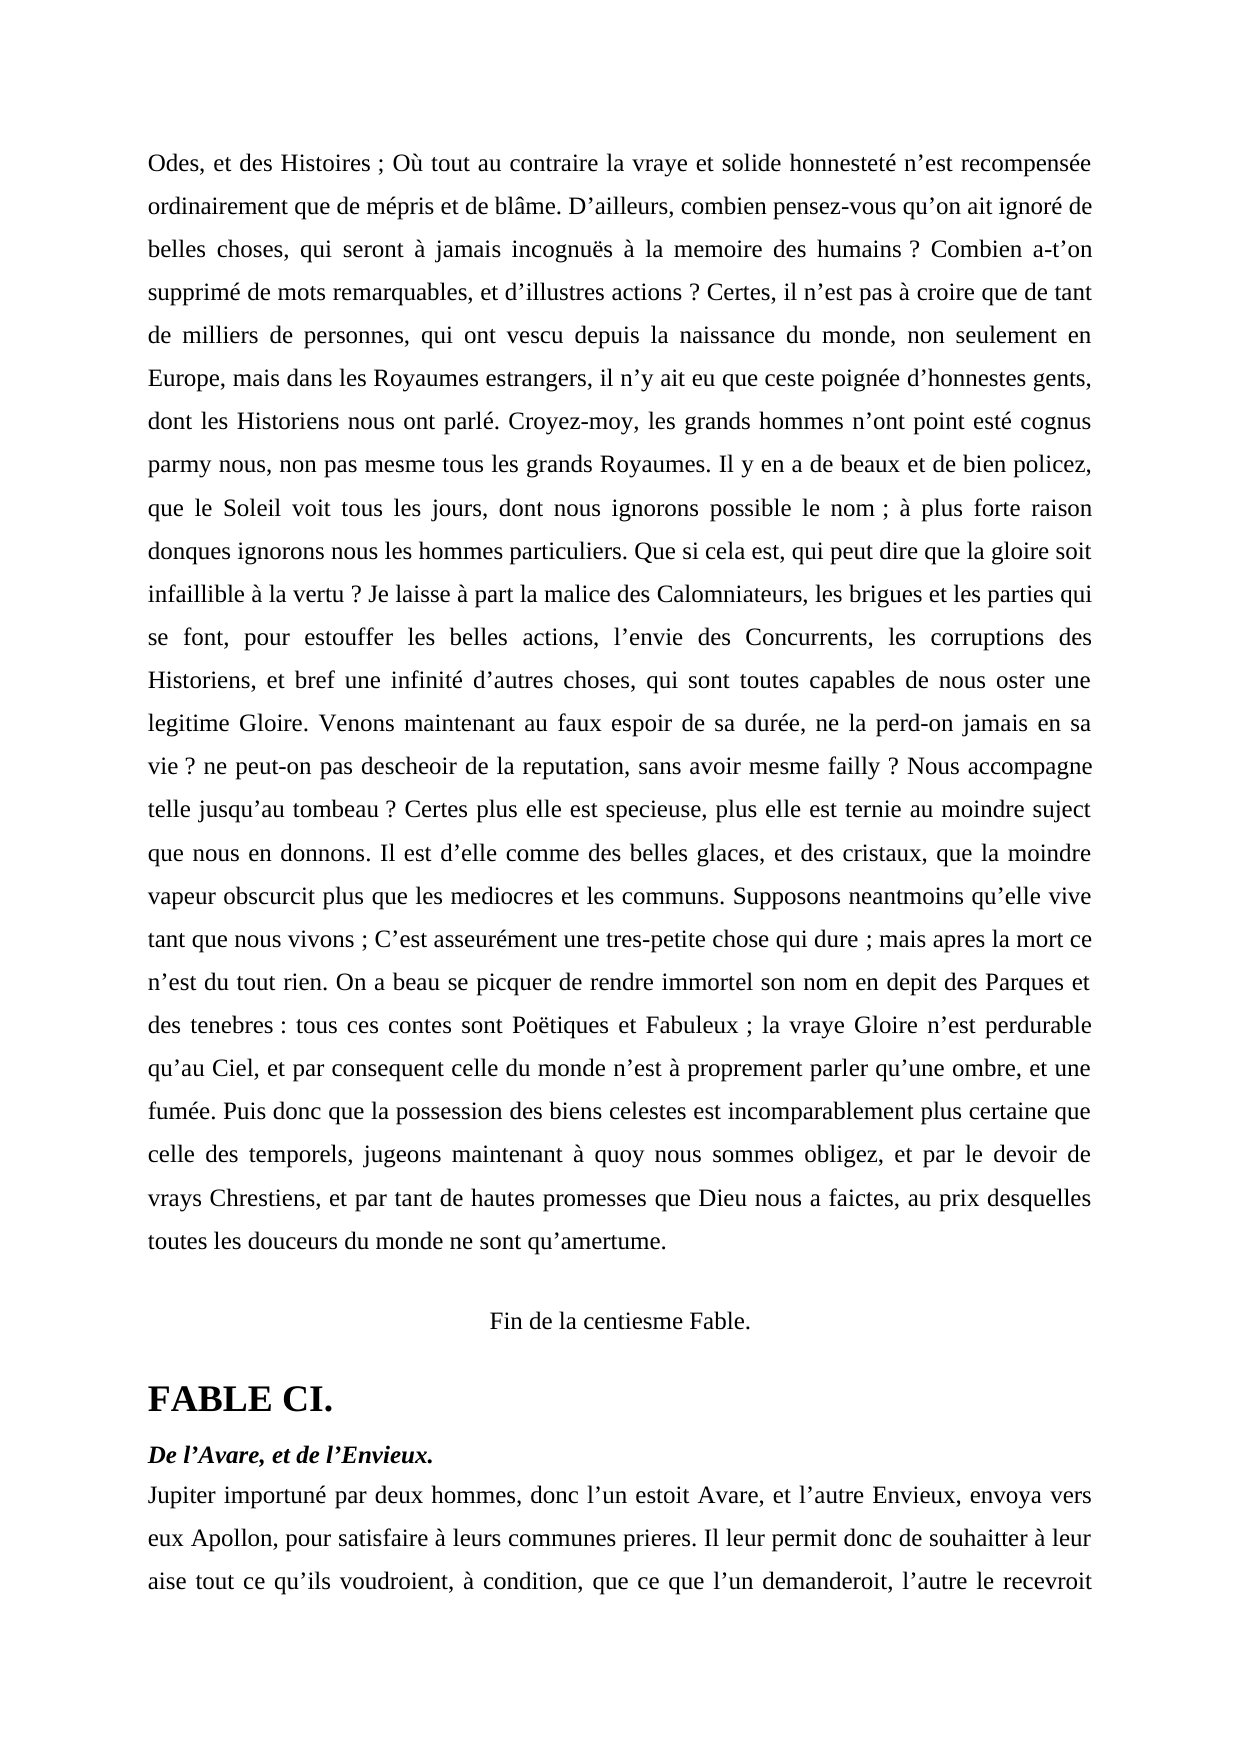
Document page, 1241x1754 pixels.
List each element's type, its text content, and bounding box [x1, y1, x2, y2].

text Fin de la centiesme Fable. [148, 1306, 1093, 1335]
text De l’Avare, et de l’Envieux. [148, 1441, 1093, 1469]
text Jupiter importuné par deux hommes, donc l’un estoit Avare, et l’autre Envieux, envoya vers eux Apollon, pour satisfaire à leurs communes prieres. Il leur permit donc de souhaitter à leur aise tout ce qu’ils voudroient, à condition, que ce que l’un demanderoit, l’autre le recevroit [148, 1480, 1093, 1595]
subtitle FABLE CI. [148, 1377, 1093, 1420]
text Odes, et des Histoires ; Où tout au contraire la vraye et solide honnesteté n’est recompensée ordinairement que de mépris et de blâme. D’ailleurs, combien pensez-vous qu’on ait ignoré de belles choses, qui seront à jamais incognuës à la memoire des humains ? Combien a-t’on supprimé de mots remarquables, et d’illustres actions ? Certes, il n’est pas à croire que de tant de milliers de personnes, qui ont vescu depuis la naissance du monde, non seulement en Europe, mais dans les Royaumes estrangers, il n’y ait eu que ceste poignée d’honnestes gents, dont les Historiens nous ont parlé. Croyez-moy, les grands hommes n’ont point esté cognus parmy nous, non pas mesme tous les grands Royaumes. Il y en a de beaux et de bien policez, que le Soleil voit tous les jours, dont nous ignorons possible le nom ; à plus forte raison donques ignorons nous les hommes particuliers. Que si cela est, qui peut dire que la gloire soit infaillible à la vertu ? Je laisse à part la malice des Calomniateurs, les brigues et les parties qui se font, pour estouffer les belles actions, l’envie des Concurrents, les corruptions des Historiens, et bref une infinité d’autres choses, qui sont toutes capables de nous oster une legitime Gloire. Venons maintenant au faux espoir de sa durée, ne la perd-on jamais en sa vie ? ne peut-on pas descheoir de la reputation, sans avoir mesme failly ? Nous accompagne telle jusqu’au tombeau ? Certes plus elle est specieuse, plus elle est ternie au moindre suject que nous en donnons. Il est d’elle comme des belles glaces, et des cristaux, que la moindre vapeur obscurcit plus que les mediocres et les communs. Supposons neantmoins qu’elle vive tant que nous vivons ; C’est asseurément une tres-petite chose qui dure ; mais apres la mort ce n’est du tout rien. On a beau se picquer de rendre immortel son nom en depit des Parques et des tenebres : tous ces contes sont Poëtiques et Fabuleux ; la vraye Gloire n’est perdurable qu’au Ciel, et par consequent celle du monde n’est à proprement parler qu’une ombre, et une fumée. Puis donc que la possession des biens celestes est incomparablement plus certaine que celle des temporels, jugeons maintenant à quoy nous sommes obligez, et par le devoir de vrays Chrestiens, et par tant de hautes promesses que Dieu nous a faictes, au prix desquelles toutes les douceurs du monde ne sont qu’amertume. [148, 148, 1093, 1254]
